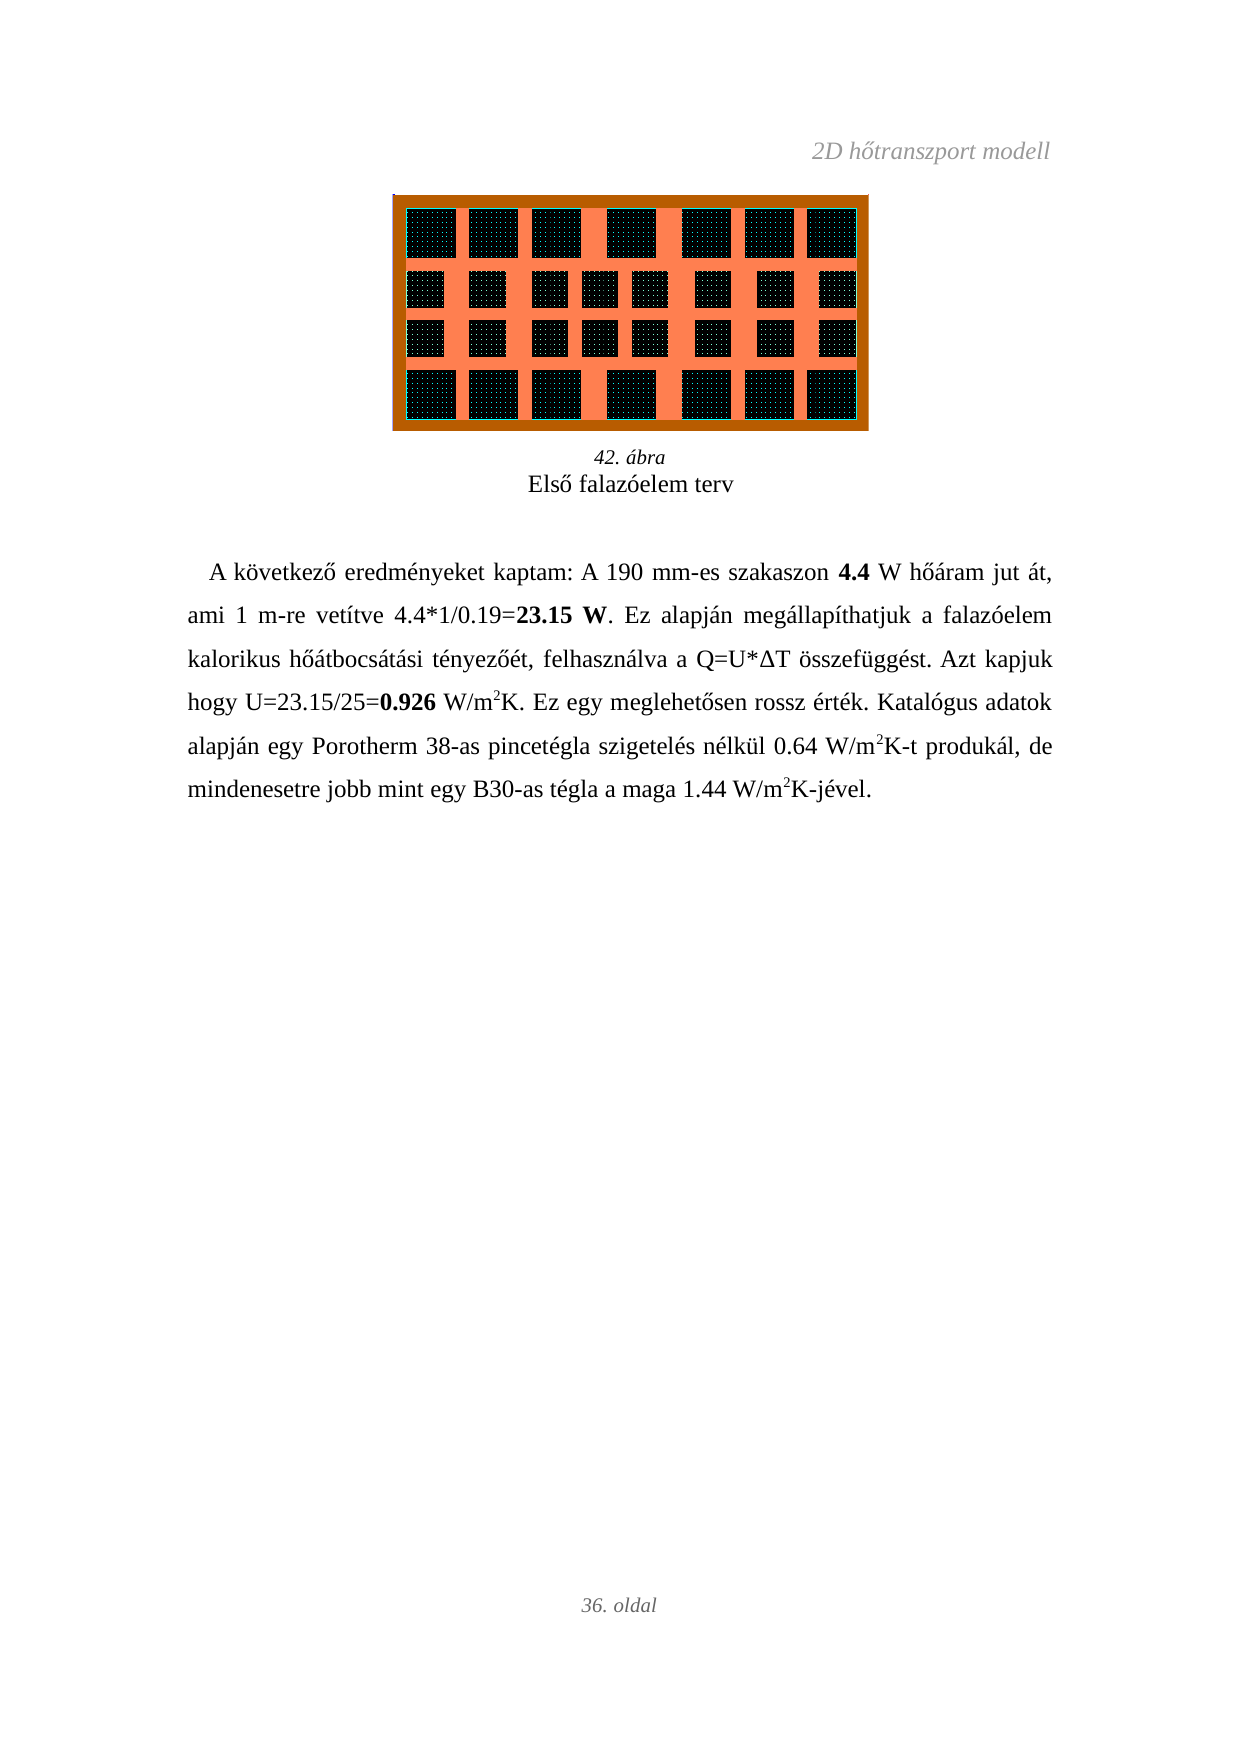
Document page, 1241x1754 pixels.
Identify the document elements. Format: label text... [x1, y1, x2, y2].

text 42. ábra [187, 445, 1053, 469]
picture [392, 194, 869, 431]
text Első falazóelem terv [187, 469, 1053, 498]
text A következő eredményeket kaptam: A 190 mm-es szakaszon 4.4 W hőáram jut át, ami 1 m-re vetítve 4.4*1/0.19=23.15 W. Ez alapján megállapíthatjuk a falazóelem kalorikus hőátbocsátási tényezőét, felhasználva a Q=U*ΔT összefüggést. Azt kapjuk hogy U=23.15/25=0.926 W/m2K. Ez egy meglehetősen rossz érték. Katalógus adatok alapján egy Porotherm 38-as pincetégla szigetelés nélkül 0.64 W/m2K-t produkál, de mindenesetre jobb mint egy B30-as tégla a maga 1.44 W/m2K-jével. [187, 556, 1053, 803]
